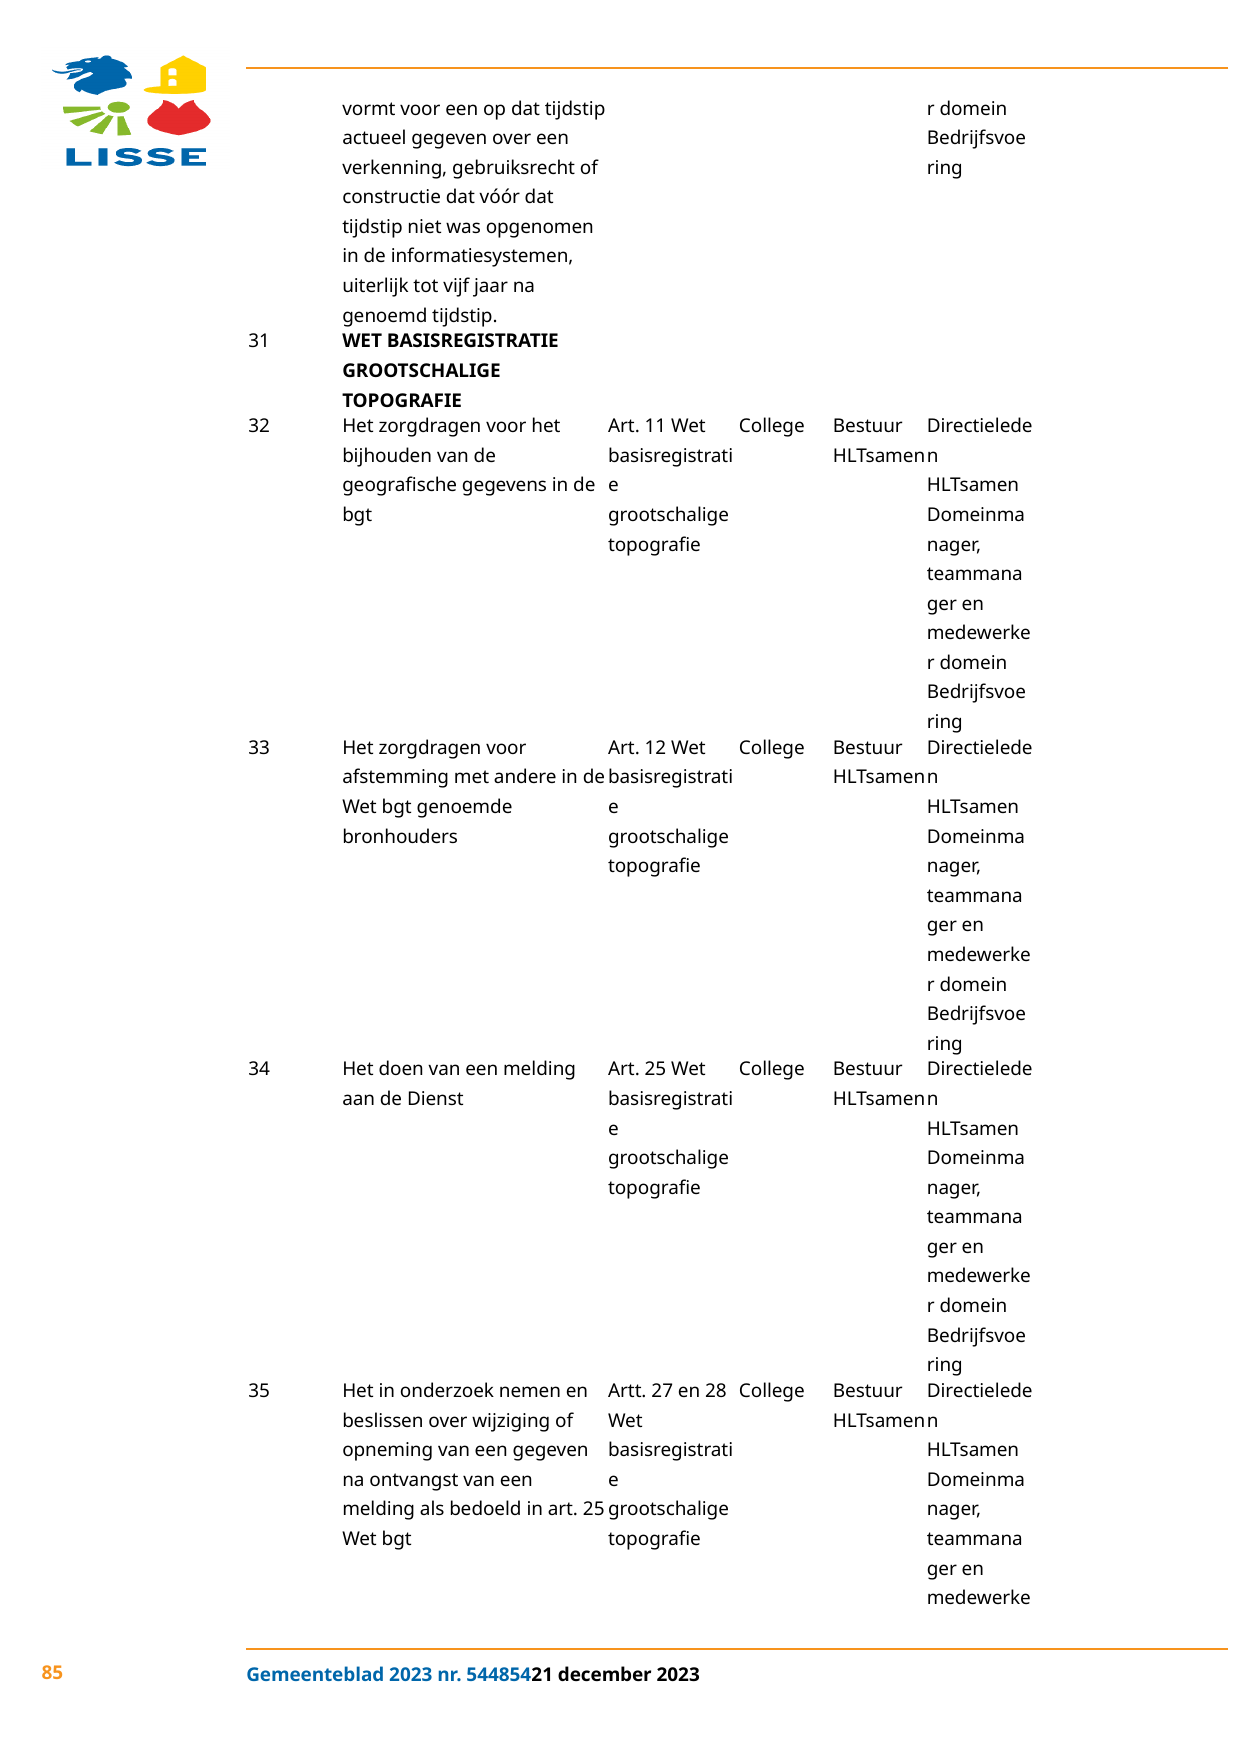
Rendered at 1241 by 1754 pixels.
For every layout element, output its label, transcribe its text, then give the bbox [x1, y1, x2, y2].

table_cell 34 [248, 1056, 342, 1377]
table_cell Directieleden HLTsamen Domeinmanager, teammanager en medewerke [927, 1377, 1033, 1610]
table_cell Bestuur HLTsamen [833, 413, 927, 734]
table_cell Bestuur HLTsamen [833, 1056, 927, 1377]
table_cell Bestuur HLTsamen [833, 1377, 927, 1610]
table_cell r domein Bedrijfsvoering [927, 95, 1033, 328]
table_cell Art. 12 Wet basisregistratie grootschalige topografie [608, 734, 739, 1056]
table_cell Directieleden HLTsamen Domeinmanager, teammanager en medewerker domein Bedrijfsvoering [927, 413, 1033, 734]
table_cell Het zorgdragen voor afstemming met andere in de Wet bgt genoemde bronhouders [342, 734, 608, 1056]
picture [41, 47, 231, 172]
table_cell [1033, 413, 1152, 734]
table_cell College [739, 413, 833, 734]
table_cell [1033, 734, 1152, 1056]
table_cell Directieleden HLTsamen Domeinmanager, teammanager en medewerker domein Bedrijfsvoering [927, 734, 1033, 1056]
table_cell Art. 11 Wet basisregistratie grootschalige topografie [608, 413, 739, 734]
table_cell 35 [248, 1377, 342, 1610]
table_cell [608, 328, 739, 412]
table_cell [833, 95, 927, 328]
table_cell [608, 95, 739, 328]
table_cell Het zorgdragen voor het bijhouden van de geografische gegevens in de bgt [342, 413, 608, 734]
table_cell Art. 25 Wet basisregistratie grootschalige topografie [608, 1056, 739, 1377]
table_cell Het doen van een melding aan de Dienst [342, 1056, 608, 1377]
table_cell 31 [248, 328, 342, 412]
table_cell College [739, 1377, 833, 1610]
table_cell [1033, 328, 1152, 412]
table_cell [927, 328, 1033, 412]
table_cell [248, 95, 342, 328]
table_cell College [739, 1056, 833, 1377]
table_cell [739, 95, 833, 328]
table_cell vormt voor een op dat tijdstip actueel gegeven over een verkenning, gebruiksrecht of constructie dat vóór dat tijdstip niet was opgenomen in de informatiesystemen, uiterlijk tot vijf jaar na genoemd tijdstip. [342, 95, 608, 328]
table_cell WET BASISREGISTRATIE GROOTSCHALIGE TOPOGRAFIE [342, 328, 608, 412]
table_cell 32 [248, 413, 342, 734]
table_cell [1033, 1377, 1152, 1610]
table_cell Directieleden HLTsamen Domeinmanager, teammanager en medewerker domein Bedrijfsvoering [927, 1056, 1033, 1377]
table_cell 33 [248, 734, 342, 1056]
table_cell Het in onderzoek nemen en beslissen over wijziging of opneming van een gegeven na ontvangst van een melding als bedoeld in art. 25 Wet bgt [342, 1377, 608, 1610]
table_cell Bestuur HLTsamen [833, 734, 927, 1056]
table_cell [1033, 95, 1152, 328]
table_cell [833, 328, 927, 412]
table_cell [1033, 1056, 1152, 1377]
table_cell [739, 328, 833, 412]
table_cell College [739, 734, 833, 1056]
table_cell Artt. 27 en 28 Wet basisregistratie grootschalige topografie [608, 1377, 739, 1610]
